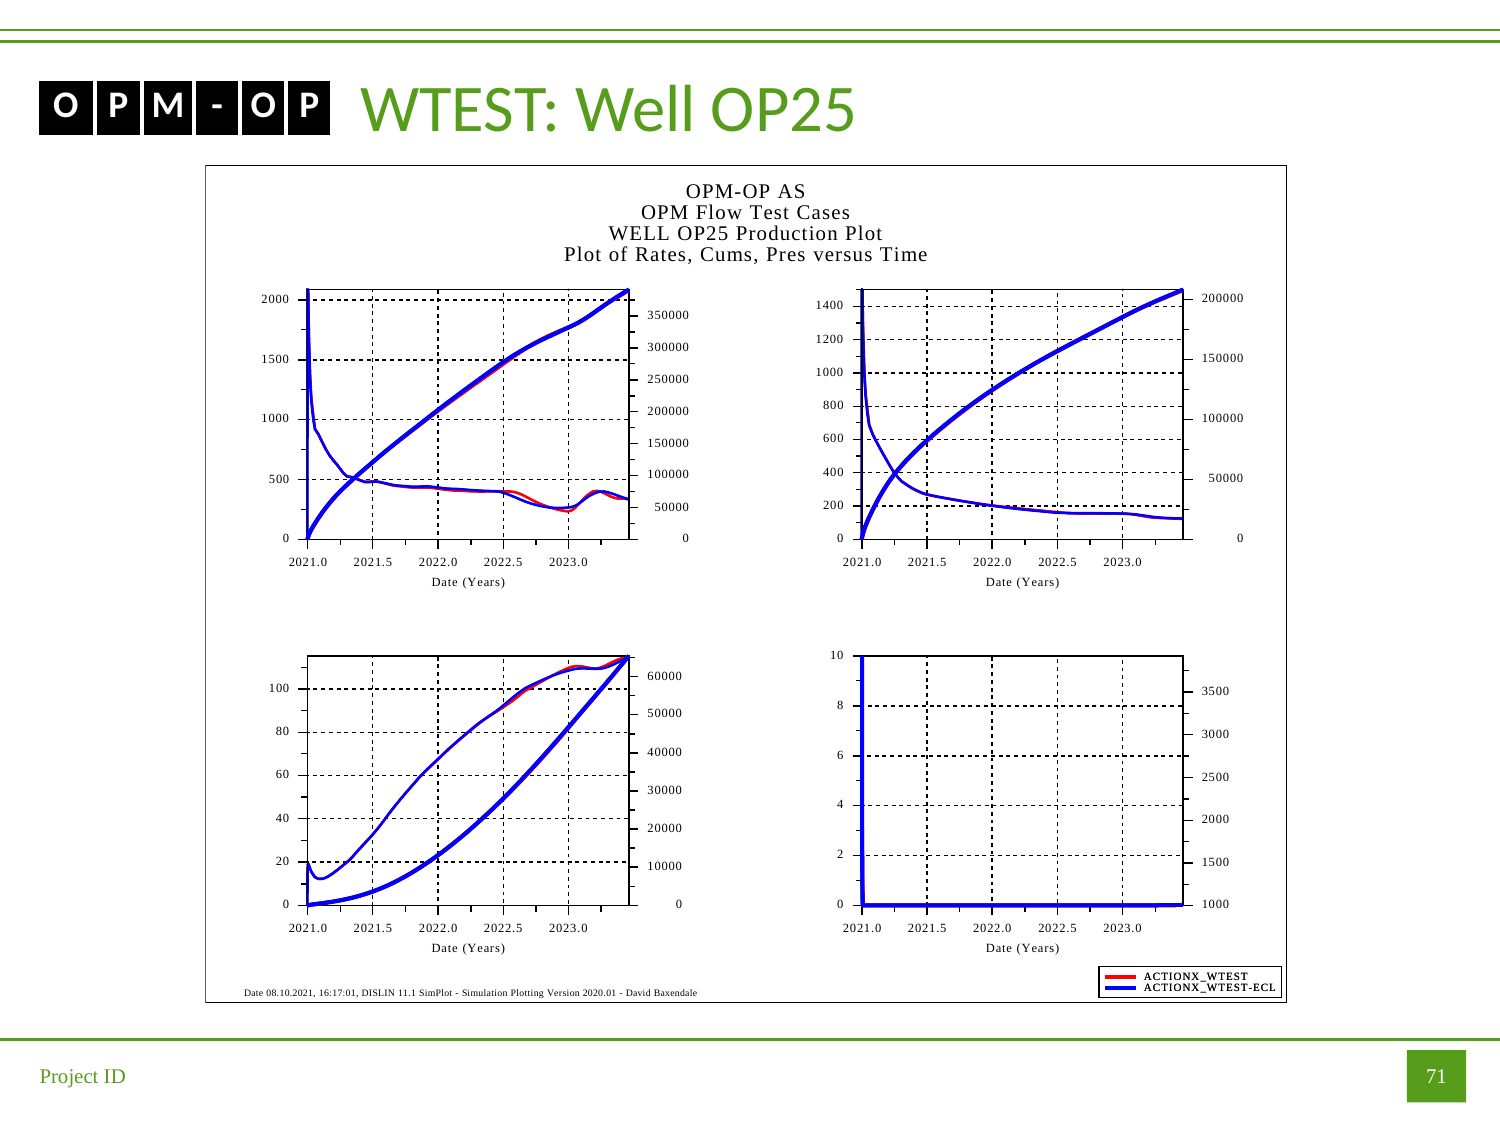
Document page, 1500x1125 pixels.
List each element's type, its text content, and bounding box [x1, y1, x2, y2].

title WTEST: well OP25 [360, 77, 1425, 153]
picture [205, 165, 1391, 1004]
